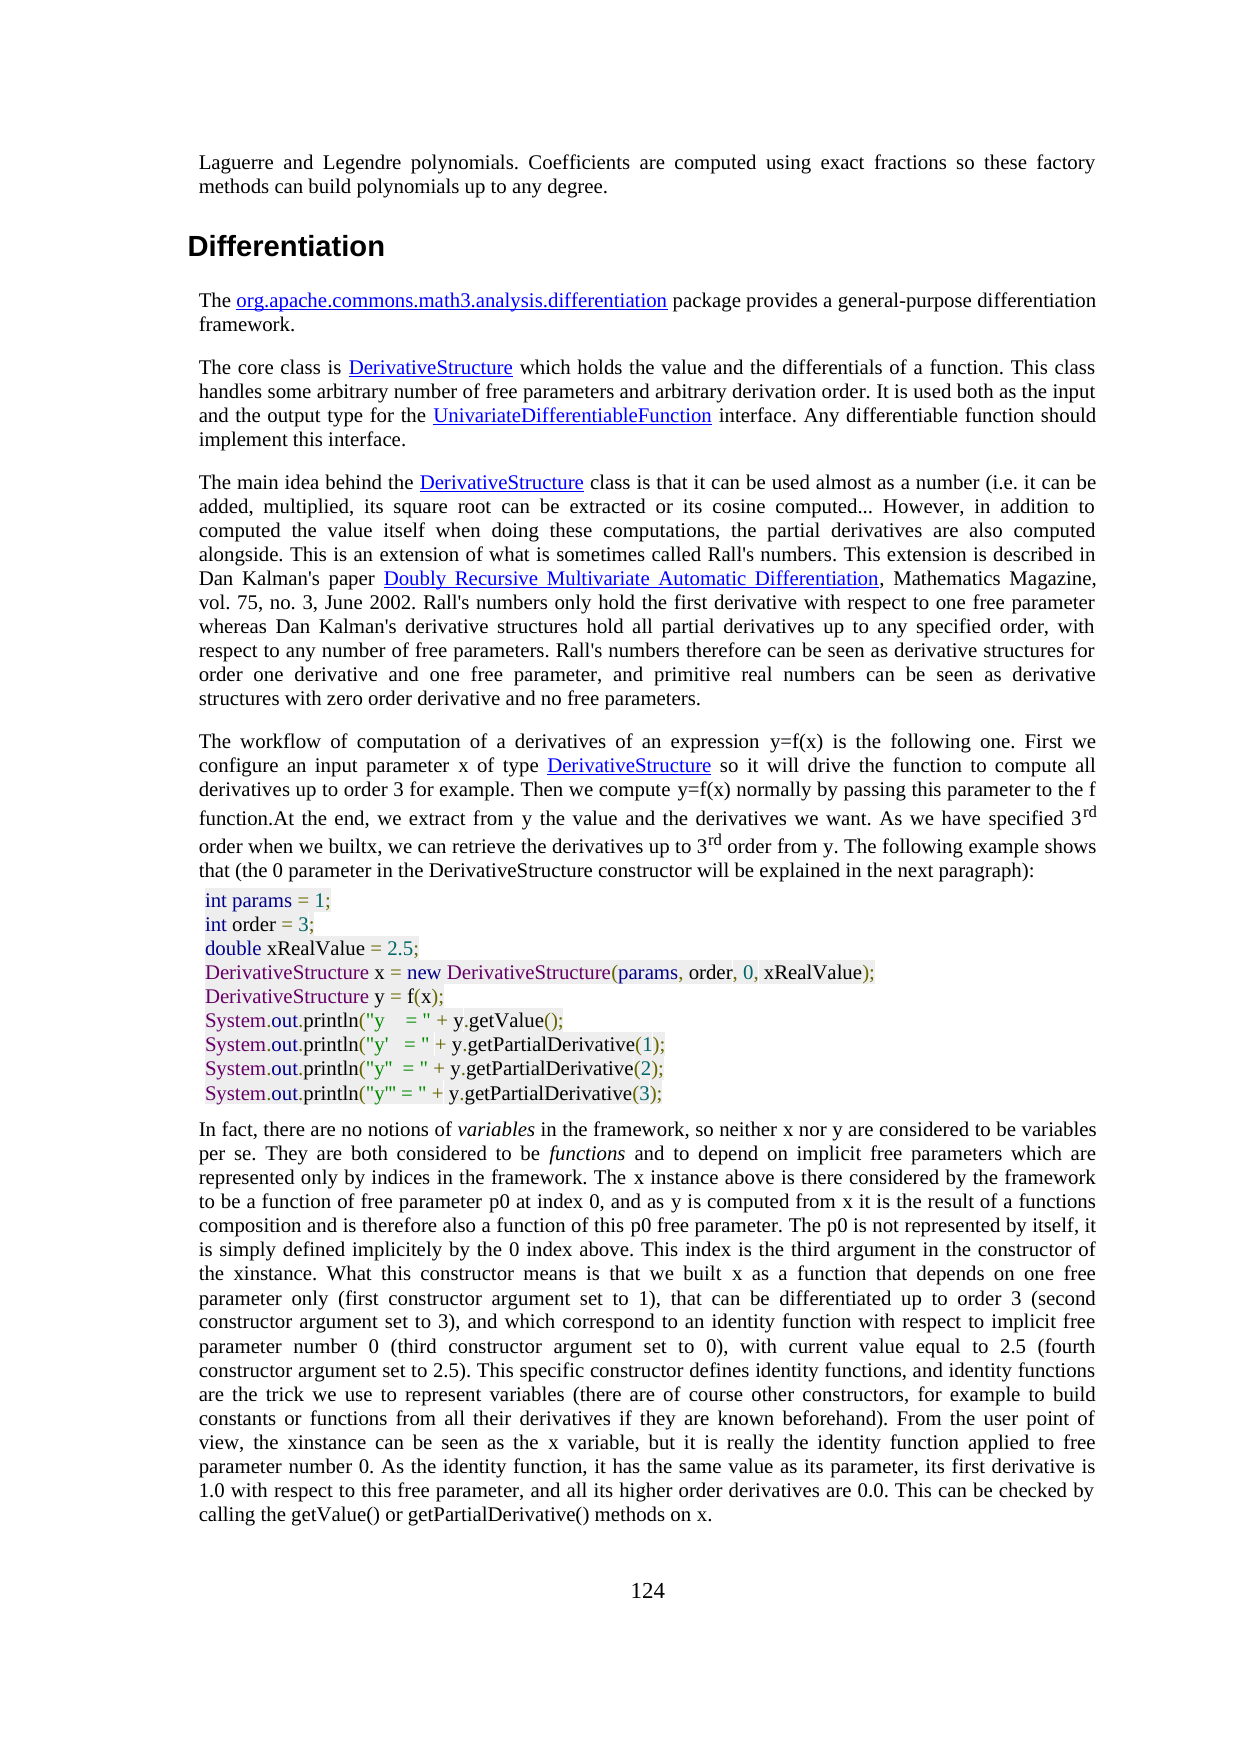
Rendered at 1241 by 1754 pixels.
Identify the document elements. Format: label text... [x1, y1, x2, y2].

text System.out.println("y''' = " + y.getPartialDerivative(3); [205, 1080, 1097, 1104]
subtitle Differentiation [187, 229, 1108, 263]
text The org.apache.commons.math3.analysis.differentiation package provides a general-purpose differentiation framework. [198, 288, 1097, 336]
text In fact, there are no notions of variables in the framework, so neither x nor y are considered to be variables per se. They are both considered to be functions and to depend on implicit free parameters which are represented only by indices in the framework. The x instance above is there considered by the framework to be a function of free parameter p0 at index 0, and as y is computed from x it is the result of a functions composition and is therefore also a function of this p0 free parameter. The p0 is not represented by itself, it is simply defined implicitely by the 0 index above. This index is the third argument in the constructor of the xinstance. What this constructor means is that we built x as a function that depends on one free parameter only (first constructor argument set to 1), that can be differentiated up to order 3 (second constructor argument set to 3), and which correspond to an identity function with respect to implicit free parameter number 0 (third constructor argument set to 0), with current value equal to 2.5 (fourth constructor argument set to 2.5). This specific constructor defines identity functions, and identity functions are the trick we use to represent variables (there are of course other constructors, for example to build constants or functions from all their derivatives if they are known beforehand). From the user point of view, the xinstance can be seen as the x variable, but it is really the identity function applied to free parameter number 0. As the identity function, it has the same value as its parameter, its first derivative is 1.0 with respect to this free parameter, and all its higher order derivatives are 0.0. This can be checked by calling the getValue() or getPartialDerivative() methods on x. [198, 1117, 1097, 1526]
text double xRealValue = 2.5; [205, 936, 1097, 960]
text System.out.println("y'' = " + y.getPartialDerivative(2); [205, 1056, 1097, 1080]
text The main idea behind the DerivativeStructure class is that it can be used almost as a number (i.e. it can be added, multiplied, its square root can be extracted or its cosine computed... However, in addition to computed the value itself when doing these computations, the partial derivatives are also computed alongside. This is an extension of what is sometimes called Rall's numbers. This extension is described in Dan Kalman's paper Doubly Recursive Multivariate Automatic Differentiation, Mathematics Magazine, vol. 75, no. 3, June 2002. Rall's numbers only hold the first derivative with respect to one free parameter whereas Dan Kalman's derivative structures hold all partial derivatives up to any specified order, with respect to any number of free parameters. Rall's numbers therefore can be seen as derivative structures for order one derivative and one free parameter, and primitive real numbers can be seen as derivative structures with zero order derivative and no free parameters. [198, 470, 1097, 710]
text int order = 3; [205, 912, 1097, 936]
text int params = 1; [205, 888, 1097, 912]
text System.out.println("y = " + y.getValue(); [205, 1008, 1097, 1032]
text The workflow of computation of a derivatives of an expression y=f(x) is the following one. First we configure an input parameter x of type DerivativeStructure so it will drive the function to compute all derivatives up to order 3 for example. Then we compute y=f(x) normally by passing this parameter to the f function.At the end, we extract from y the value and the derivatives we want. As we have specified 3rd order when we builtx, we can retrieve the derivatives up to 3rd order from y. The following example shows that (the 0 parameter in the DerivativeStructure constructor will be explained in the next paragraph): [198, 729, 1097, 882]
text System.out.println("y' = " + y.getPartialDerivative(1); [205, 1032, 1097, 1056]
text DerivativeStructure y = f(x); [205, 984, 1097, 1008]
text DerivativeStructure x = new DerivativeStructure(params, order, 0, xRealValue); [205, 960, 1097, 984]
text The core class is DerivativeStructure which holds the value and the differentials of a function. This class handles some arbitrary number of free parameters and arbitrary derivation order. It is used both as the input and the output type for the UnivariateDifferentiableFunction interface. Any differentiable function should implement this interface. [198, 355, 1097, 451]
text Laguerre and Legendre polynomials. Coefficients are computed using exact fractions so these factory methods can build polynomials up to any degree. [198, 150, 1097, 198]
